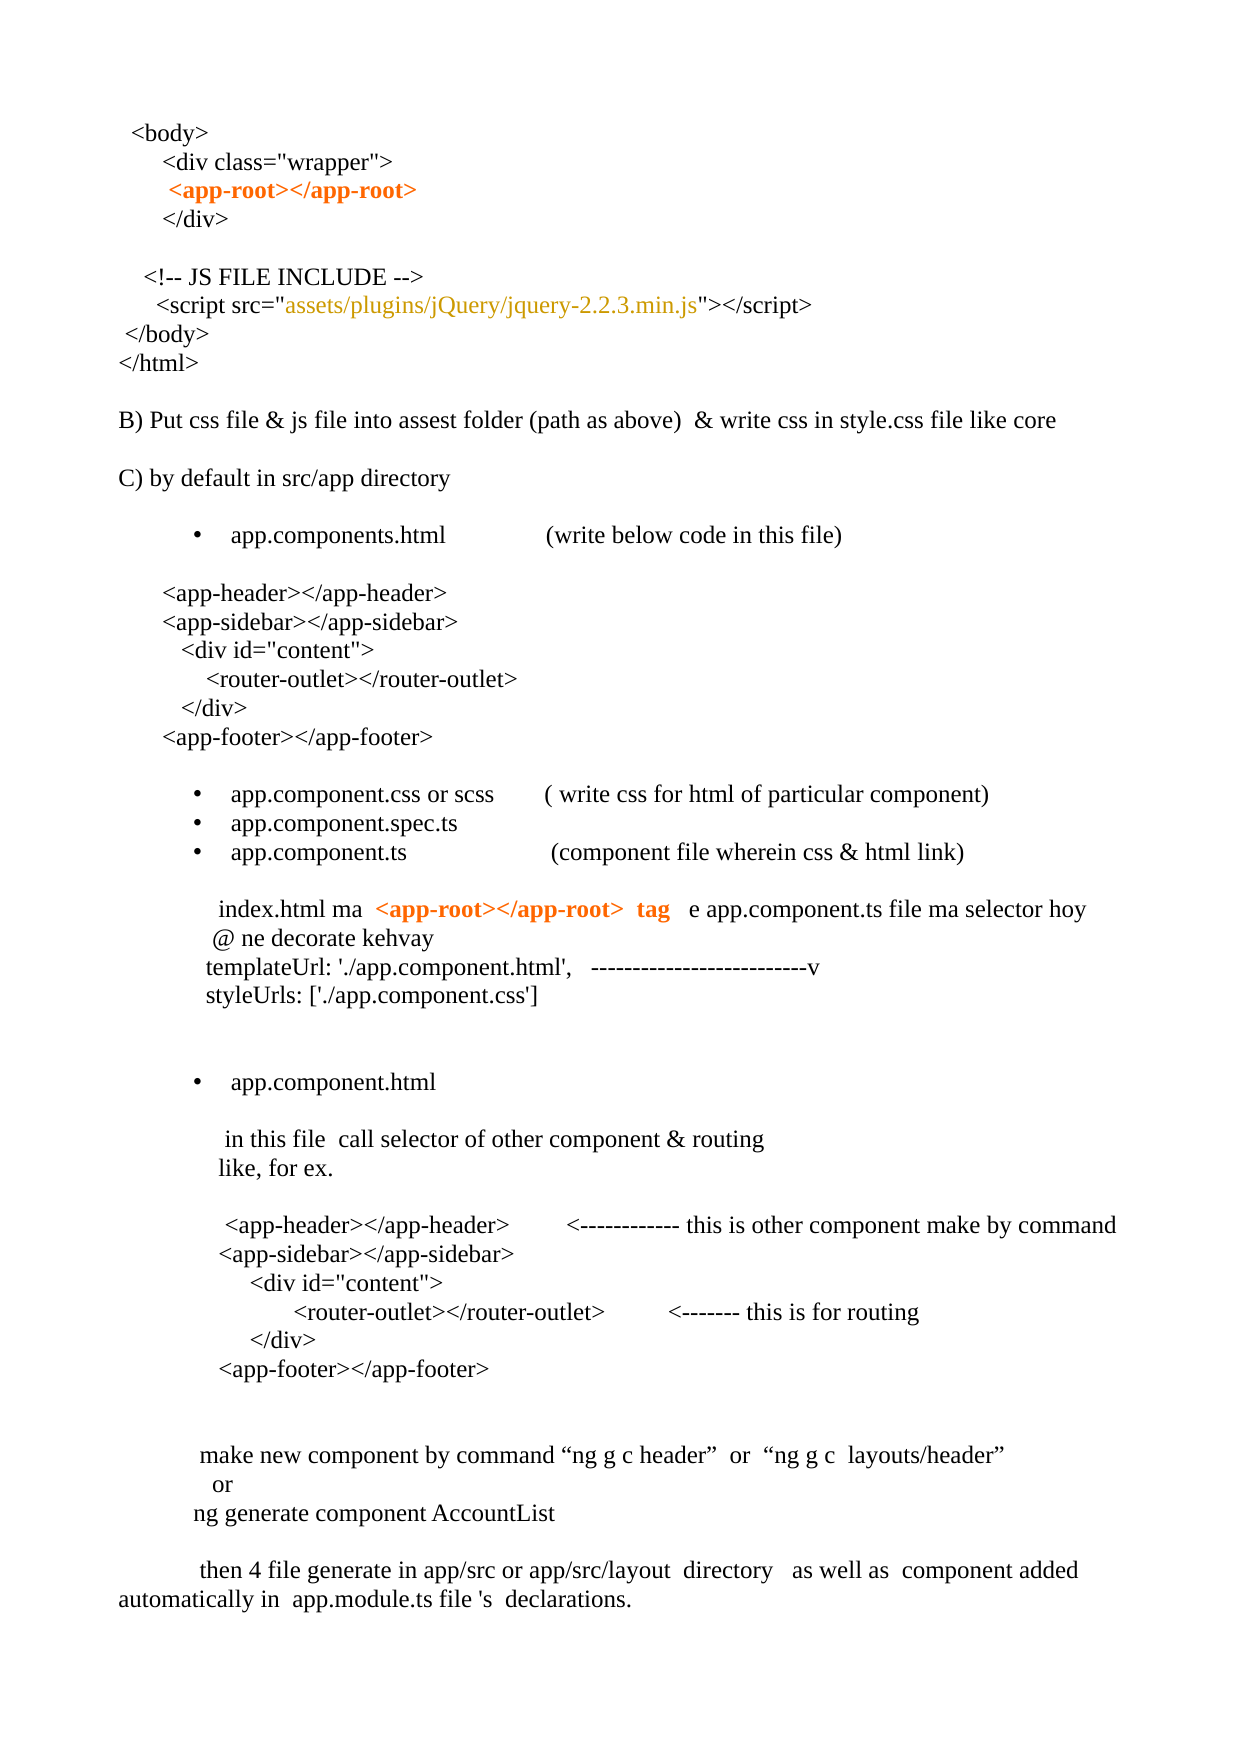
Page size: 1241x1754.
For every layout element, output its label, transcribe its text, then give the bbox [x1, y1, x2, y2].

text <!-- JS FILE INCLUDE --> [118, 262, 1122, 291]
text styleUrls: ['./app.component.css'] [118, 981, 1122, 1009]
text like, for ex. [118, 1153, 1122, 1182]
text B) Put css file & js file into assest folder (path as above) & write css in style.css file like core [118, 406, 1122, 434]
text </div> [118, 693, 1122, 722]
text </div> [118, 1326, 1122, 1354]
list app.component.html [193, 1067, 1122, 1096]
text <app-root></app-root> [118, 176, 1122, 204]
text <script src="assets/plugins/jQuery/jquery-2.2.3.min.js"></script> [118, 291, 1122, 319]
list app.components.html (write below code in this file) [193, 521, 1122, 549]
text </body> [118, 319, 1122, 348]
text <router-outlet></router-outlet> <------- this is for routing [118, 1297, 1122, 1326]
text C) by default in src/app directory [118, 463, 1122, 492]
text templateUrl: './app.component.html', --------------------------v [118, 952, 1122, 981]
text <body> [118, 118, 1122, 147]
text <app-header></app-header> <------------ this is other component make by command [118, 1211, 1122, 1239]
text or [118, 1469, 1122, 1498]
list app.component.spec.ts [193, 808, 1122, 837]
text then 4 file generate in app/src or app/src/layout directory as well as component added automatically in app.module.ts file 's declarations. [118, 1556, 1122, 1613]
text <div class="wrapper"> [118, 147, 1122, 176]
text <div id="content"> [118, 636, 1122, 664]
list app.component.ts (component file wherein css & html link) [193, 837, 1122, 866]
text <app-footer></app-footer> [118, 722, 1122, 751]
list app.component.css or scss ( write css for html of particular component) [193, 779, 1122, 808]
text <app-sidebar></app-sidebar> [118, 607, 1122, 636]
text index.html ma <app-root></app-root> tag e app.component.ts file ma selector hoy [118, 894, 1122, 923]
text <app-footer></app-footer> [118, 1354, 1122, 1383]
text <app-header></app-header> [118, 578, 1122, 607]
text </div> [118, 204, 1122, 233]
text make new component by command “ng g c header” or “ng g c layouts/header” [118, 1441, 1122, 1469]
text @ ne decorate kehvay [118, 923, 1122, 952]
text <router-outlet></router-outlet> [118, 664, 1122, 693]
text <app-sidebar></app-sidebar> [118, 1239, 1122, 1268]
text in this file call selector of other component & routing [118, 1124, 1122, 1153]
text ng generate component AccountList [118, 1498, 1122, 1527]
text <div id="content"> [118, 1268, 1122, 1297]
text </html> [118, 348, 1122, 377]
